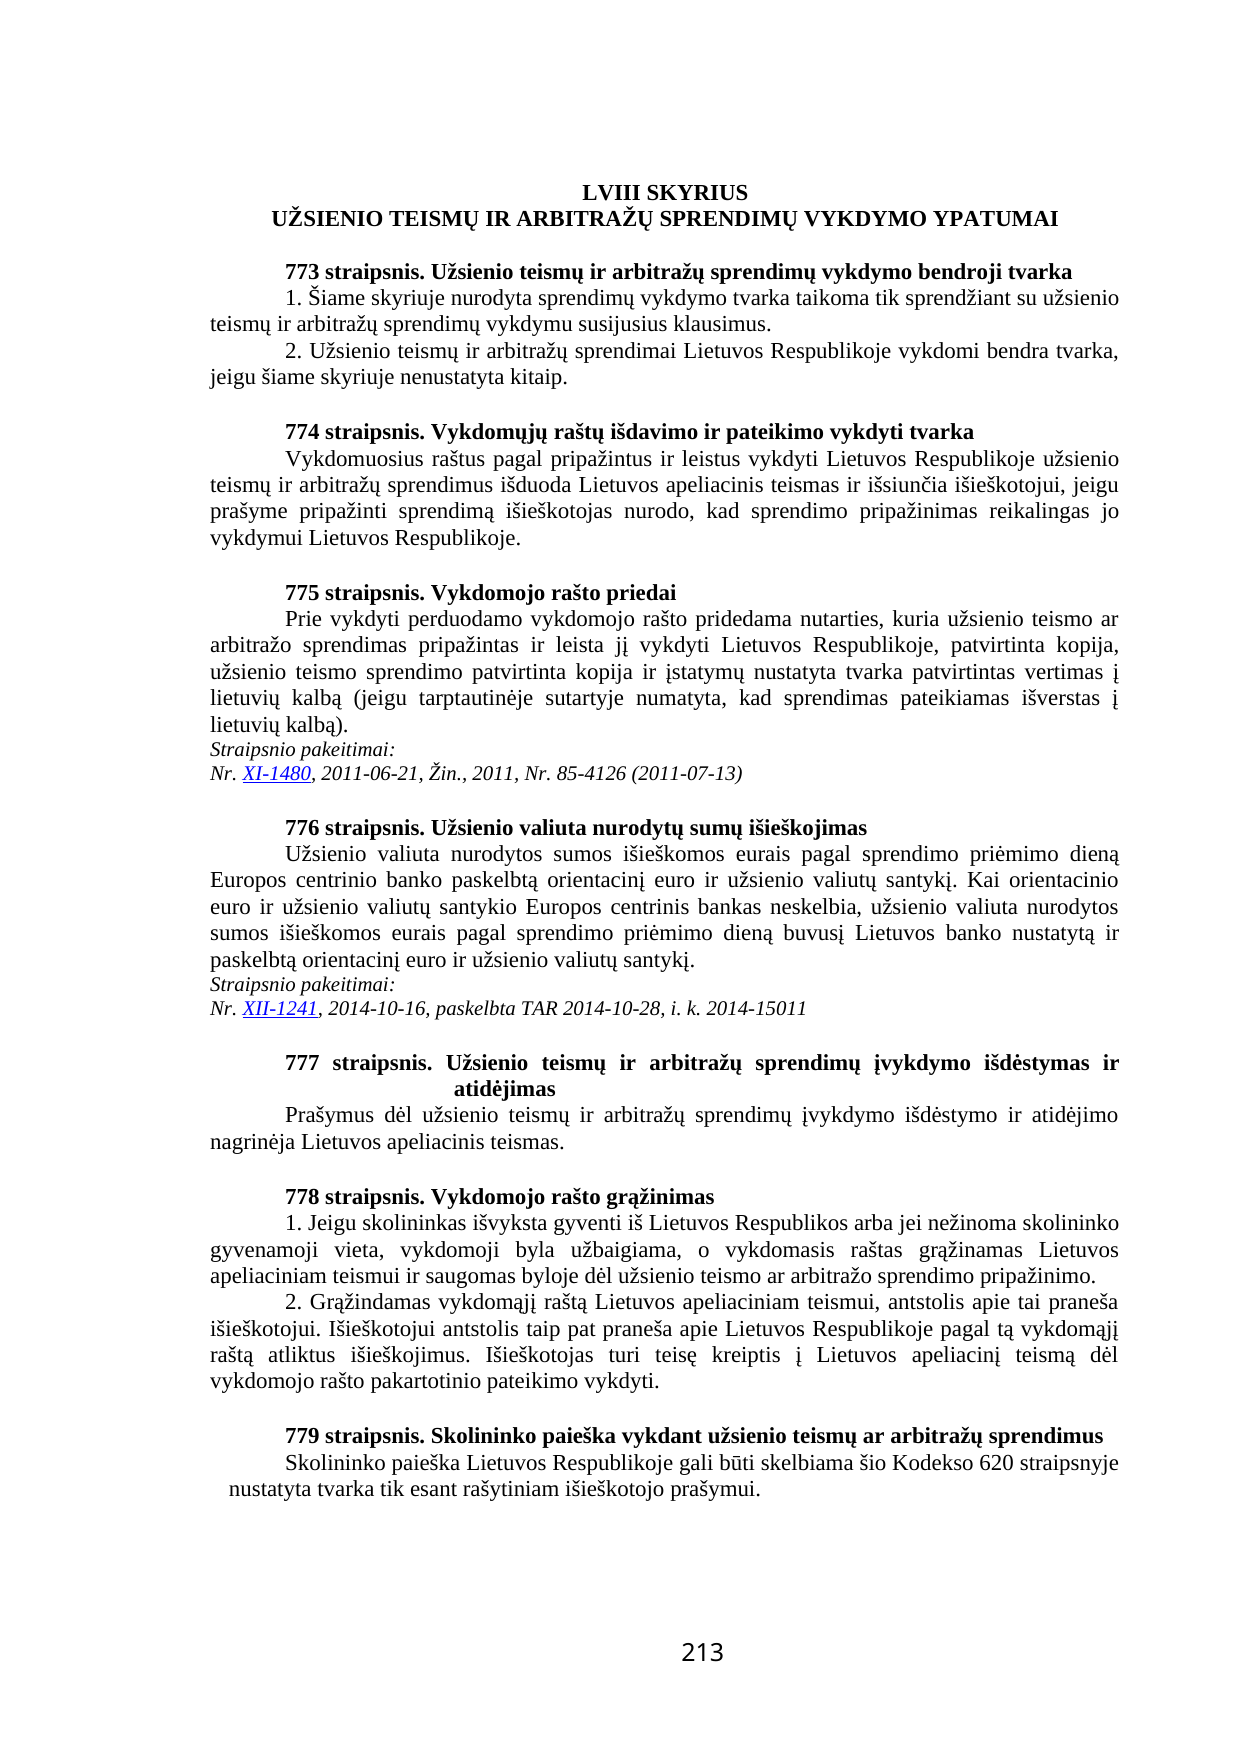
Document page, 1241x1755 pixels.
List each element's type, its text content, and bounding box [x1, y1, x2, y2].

text Nr. XII-1241, 2014-10-16, paskelbta TAR 2014-10-28, i. k. 2014-15011 [210, 996, 1120, 1020]
text Prie vykdyti perduodamo vykdomojo rašto pridedama nutarties, kuria užsienio teismo ar arbitražo sprendimas pripažintas ir leista jį vykdyti Lietuvos Respublikoje, patvirtinta kopija, užsienio teismo sprendimo patvirtinta kopija ir įstatymų nustatyta tvarka patvirtintas vertimas į lietuvių kalbą (jeigu tarptautinėje sutartyje numatyta, kad sprendimas pateikiamas išverstas į lietuvių kalbą). [210, 605, 1120, 737]
text Straipsnio pakeitimai: [210, 737, 1120, 761]
text Nr. XI-1480, 2011-06-21, Žin., 2011, Nr. 85-4126 (2011-07-13) [210, 761, 1120, 785]
text Prašymus dėl užsienio teismų ir arbitražų sprendimų įvykdymo išdėstymo ir atidėjimo nagrinėja Lietuvos apeliacinis teismas. [210, 1102, 1120, 1154]
text 775 straipsnis. Vykdomojo rašto priedai [210, 579, 1120, 605]
text UŽSIENIO TEISMŲ IR ARBITRAŽŲ SPRENDIMŲ VYKDYMO YPATUMAI [210, 205, 1120, 231]
text Skolininko paieška Lietuvos Respublikoje gali būti skelbiama šio Kodekso 620 straipsnyje nustatyta tvarka tik esant rašytiniam išieškotojo prašymui. [229, 1449, 1120, 1502]
text 773 straipsnis. Užsienio teismų ir arbitražų sprendimų vykdymo bendroji tvarka [285, 258, 1120, 284]
text 774 straipsnis. Vykdomųjų raštų išdavimo ir pateikimo vykdyti tvarka [210, 418, 1120, 445]
text 2. Grąžindamas vykdomąjį raštą Lietuvos apeliaciniam teismui, antstolis apie tai praneša išieškotojui. Išieškotojui antstolis taip pat praneša apie Lietuvos Respublikoje pagal tą vykdomąjį raštą atliktus išieškojimus. Išieškotojas turi teisę kreiptis į Lietuvos apeliacinį teismą dėl vykdomojo rašto pakartotinio pateikimo vykdyti. [210, 1288, 1120, 1394]
text LVIII SKYRIUS [210, 179, 1120, 205]
text Vykdomuosius raštus pagal pripažintus ir leistus vykdyti Lietuvos Respublikoje užsienio teismų ir arbitražų sprendimus išduoda Lietuvos apeliacinis teismas ir išsiunčia išieškotojui, jeigu prašyme pripažinti sprendimą išieškotojas nurodo, kad sprendimo pripažinimas reikalingas jo vykdymui Lietuvos Respublikoje. [210, 445, 1120, 550]
text 776 straipsnis. Užsienio valiuta nurodytų sumų išieškojimas [210, 814, 1120, 840]
text Straipsnio pakeitimai: [210, 972, 1120, 996]
text 779 straipsnis. Skolininko paieška vykdant užsienio teismų ar arbitražų sprendimus [285, 1423, 1120, 1449]
text 777 straipsnis. Užsienio teismų ir arbitražų sprendimų įvykdymo išdėstymas ir atidėjimas [285, 1049, 1120, 1102]
text 2. Užsienio teismų ir arbitražų sprendimai Lietuvos Respublikoje vykdomi bendra tvarka, jeigu šiame skyriuje nenustatyta kitaip. [210, 337, 1120, 389]
text 778 straipsnis. Vykdomojo rašto grąžinimas [210, 1183, 1120, 1209]
text 1. Jeigu skolininkas išvyksta gyventi iš Lietuvos Respublikos arba jei nežinoma skolininko gyvenamoji vieta, vykdomoji byla užbaigiama, o vykdomasis raštas grąžinamas Lietuvos apeliaciniam teismui ir saugomas byloje dėl užsienio teismo ar arbitražo sprendimo pripažinimo. [210, 1209, 1120, 1288]
text 1. Šiame skyriuje nurodyta sprendimų vykdymo tvarka taikoma tik sprendžiant su užsienio teismų ir arbitražų sprendimų vykdymu susijusius klausimus. [210, 284, 1120, 337]
text Užsienio valiuta nurodytos sumos išieškomos eurais pagal sprendimo priėmimo dieną Europos centrinio banko paskelbtą orientacinį euro ir užsienio valiutų santykį. Kai orientacinio euro ir užsienio valiutų santykio Europos centrinis bankas neskelbia, užsienio valiuta nurodytos sumos išieškomos eurais pagal sprendimo priėmimo dieną buvusį Lietuvos banko nustatytą ir paskelbtą orientacinį euro ir užsienio valiutų santykį. [210, 840, 1120, 972]
